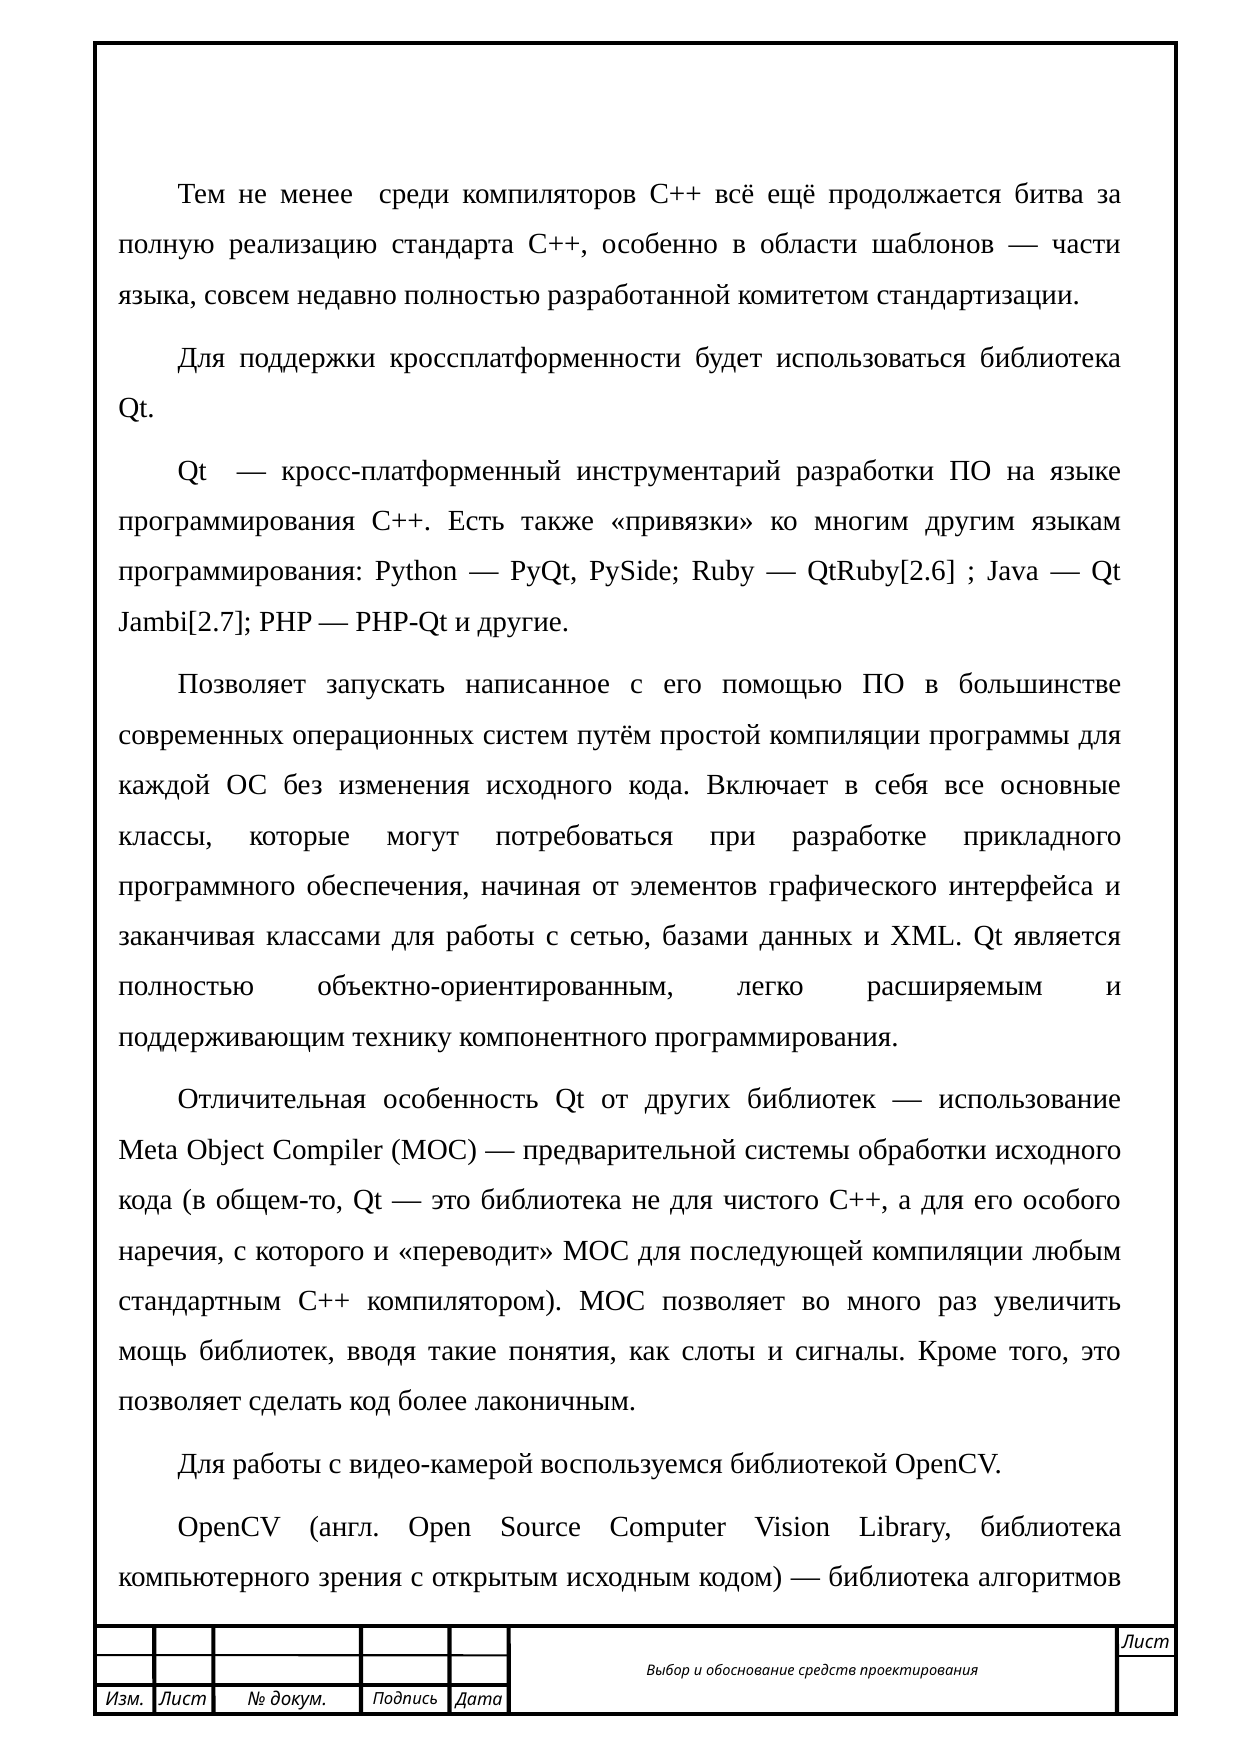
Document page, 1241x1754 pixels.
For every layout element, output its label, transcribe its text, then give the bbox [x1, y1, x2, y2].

text Для работы с видео-камерой воспользуемся библиотекой OpenCV. [118, 1446, 1122, 1480]
text Позволяет запускать написанное с его помощью ПО в большинстве современных операционных систем путём простой компиляции программы для каждой ОС без изменения исходного кода. Включает в себя все основные классы, которые могут потребоваться при разработке прикладного программного обеспечения, начиная от элементов графического интерфейса и заканчивая классами для работы с сетью, базами данных и XML. Qt является полностью объектно-ориентированным, легко расширяемым и поддерживающим технику компонентного программирования. [118, 667, 1122, 1052]
text Тем не менее среди компиляторов C++ всё ещё продолжается битва за полную реализацию стандарта C++, особенно в области шаблонов — части языка, совсем недавно полностью разработанной комитетом стандартизации. [118, 176, 1122, 311]
text Для поддержки кроссплатформенности будет использоваться библиотека Qt. [118, 340, 1122, 424]
text Qt — кросс-платформенный инструментарий разработки ПО на языке программирования C++. Есть также «привязки» ко многим другим языкам программирования: Python — PyQt, PySide; Ruby — QtRuby[2.6] ; Java — Qt Jambi[2.7]; PHP — PHP-Qt и другие. [118, 453, 1122, 637]
text Отличительная особенность Qt от других библиотек — использование Meta Object Compiler (MOC) — предварительной системы обработки исходного кода (в общем-то, Qt — это библиотека не для чистого C++, а для его особого наречия, с которого и «переводит» MOC для последующей компиляции любым стандартным C++ компилятором). MOC позволяет во много раз увеличить мощь библиотек, вводя такие понятия, как слоты и сигналы. Кроме того, это позволяет сделать код более лаконичным. [118, 1082, 1122, 1417]
text OpenCV (англ. Open Source Computer Vision Library, библиотека компьютерного зрения с открытым исходным кодом) — библиотека алгоритмов [118, 1509, 1122, 1593]
